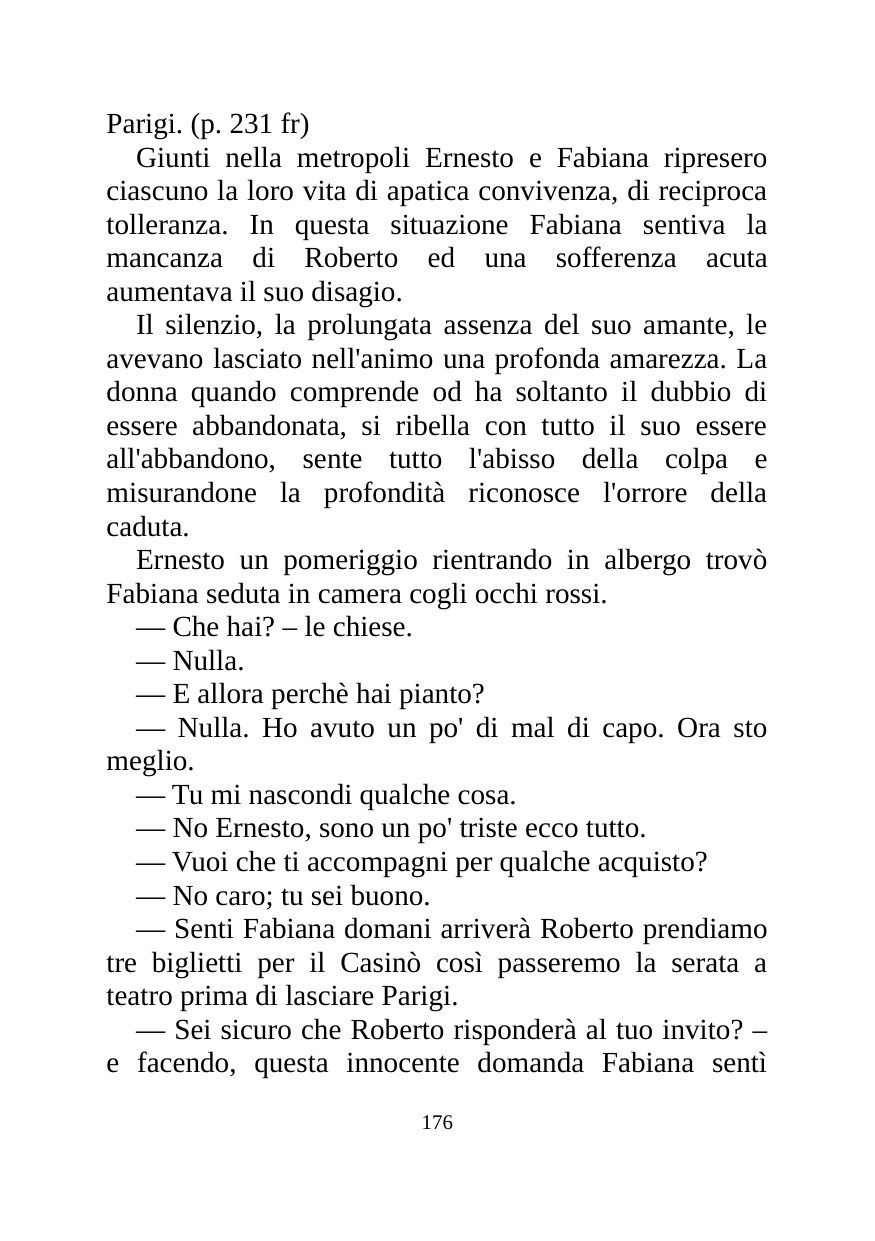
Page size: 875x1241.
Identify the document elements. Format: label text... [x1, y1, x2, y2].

text — Tu mi nascondi qualche cosa. [106, 777, 768, 811]
text — Vuoi che ti accompagni per qualche acquisto? [106, 844, 768, 878]
text Parigi. (p. 231 fr) [106, 106, 768, 140]
text — Sei sicuro che Roberto risponderà al tuo invito? – e facendo, questa innocente domanda Fabiana sentì [106, 1012, 768, 1079]
text Giunti nella metropoli Ernesto e Fabiana ripresero ciascuno la loro vita di apatica convivenza, di reciproca tolleranza. In questa situazione Fabiana sentiva la mancanza di Roberto ed una sofferenza acuta aumentava il suo disagio. [106, 140, 768, 307]
text — Senti Fabiana domani arriverà Roberto prendiamo tre biglietti per il Casinò così passeremo la serata a teatro prima di lasciare Parigi. [106, 911, 768, 1012]
text — No Ernesto, sono un po' triste ecco tutto. [106, 811, 768, 844]
text — No caro; tu sei buono. [106, 878, 768, 911]
text — Che hai? – le chiese. [106, 609, 768, 643]
text — E allora perchè hai pianto? [106, 676, 768, 710]
text — Nulla. [106, 643, 768, 676]
text Ernesto un pomeriggio rientrando in albergo trovò Fabiana seduta in camera cogli occhi rossi. [106, 542, 768, 609]
text — Nulla. Ho avuto un po' di mal di capo. Ora sto meglio. [106, 710, 768, 777]
text Il silenzio, la prolungata assenza del suo amante, le avevano lasciato nell'animo una profonda amarezza. La donna quando comprende od ha soltanto il dubbio di essere abbandonata, si ribella con tutto il suo essere all'abbandono, sente tutto l'abisso della colpa e misurandone la profondità riconosce l'orrore della caduta. [106, 307, 768, 542]
